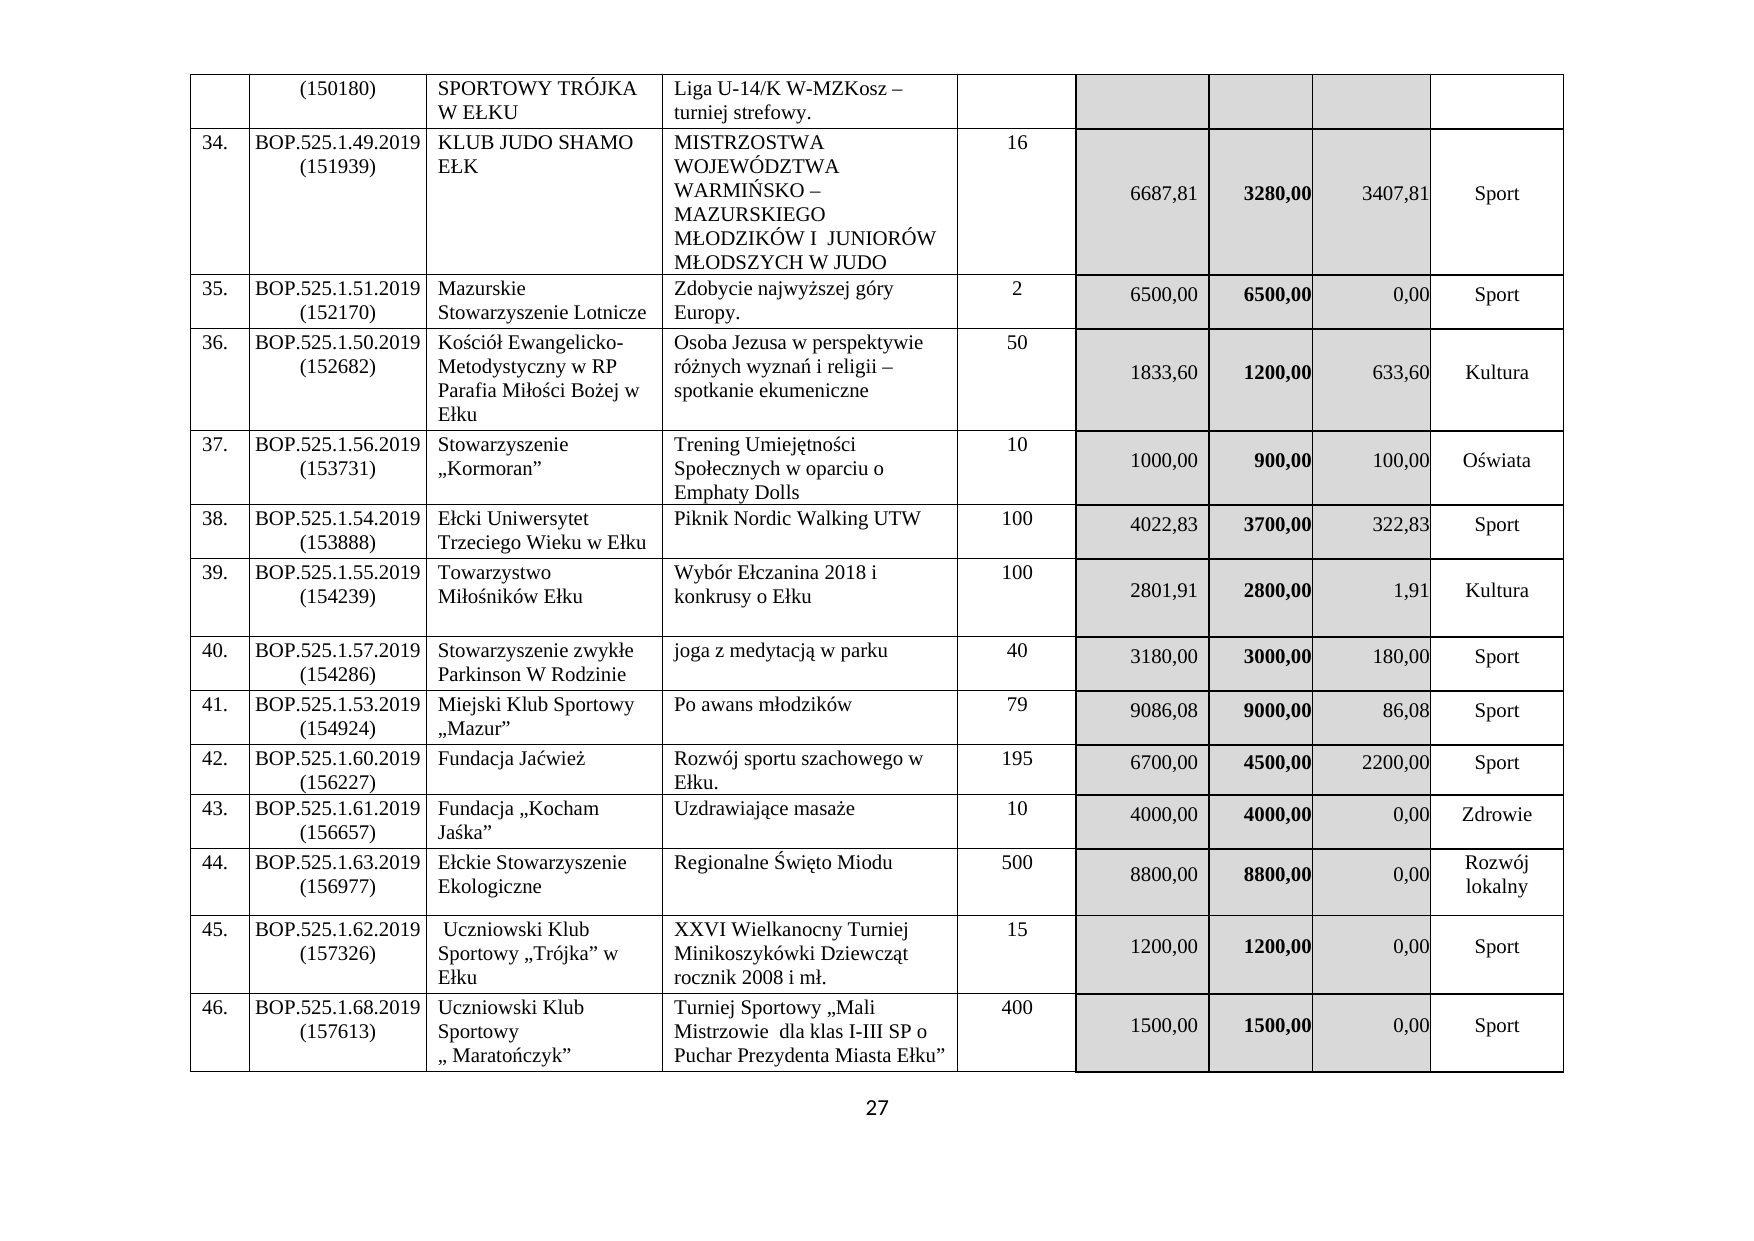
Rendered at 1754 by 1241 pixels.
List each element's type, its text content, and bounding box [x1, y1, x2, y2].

table_cell [1313, 75, 1430, 128]
table_cell 900,00 [1210, 432, 1312, 504]
table_cell 2800,00 [1210, 560, 1312, 636]
table_cell 10 [958, 431, 1075, 504]
table_cell BOP.525.1.55.2019 (154239) [250, 559, 426, 636]
table_cell SPORTOWY TRÓJKA W EŁKU [427, 75, 662, 128]
table_cell BOP.525.1.49.2019 (151939) [250, 129, 426, 274]
table_cell 0,00 [1313, 916, 1430, 993]
table_cell [1210, 75, 1312, 128]
table_cell 0,00 [1313, 850, 1430, 915]
table_cell Ełckie Stowarzyszenie Ekologiczne [427, 849, 662, 915]
table_cell 1200,00 [1077, 916, 1208, 993]
table_cell XXVI Wielkanocny Turniej Minikoszykówki Dziewcząt rocznik 2008 i mł. [663, 916, 957, 993]
table_cell Sport [1431, 130, 1563, 274]
table_cell Zdobycie najwyższej góry Europy. [663, 275, 957, 328]
table_cell [191, 559, 249, 636]
table_cell 15 [958, 916, 1075, 993]
table_cell [191, 795, 249, 848]
table_cell 8800,00 [1210, 850, 1312, 915]
table_cell Sport [1431, 746, 1563, 794]
table_cell 6700,00 [1077, 746, 1208, 794]
table_cell Sport [1431, 916, 1563, 993]
table_cell [191, 637, 249, 690]
table_cell BOP.525.1.50.2019 (152682) [250, 329, 426, 430]
table_cell 6500,00 [1210, 276, 1312, 328]
table_cell [191, 916, 249, 993]
table_cell 40 [958, 637, 1075, 690]
table_cell BOP.525.1.53.2019 (154924) [250, 691, 426, 744]
table_cell 9086,08 [1077, 692, 1208, 744]
table_cell 4000,00 [1077, 796, 1208, 848]
table_cell 2200,00 [1313, 746, 1430, 794]
table_cell 400 [958, 994, 1075, 1071]
table_cell 10 [958, 795, 1075, 848]
table_cell 2801,91 [1077, 560, 1208, 636]
table_cell BOP.525.1.54.2019 (153888) [250, 505, 426, 558]
table_cell 3700,00 [1210, 506, 1312, 558]
table_cell 322,83 [1313, 506, 1430, 558]
table_cell 8800,00 [1077, 850, 1208, 915]
table_cell joga z medytacją w parku [663, 637, 957, 690]
table_cell Rozwój lokalny [1431, 850, 1563, 915]
table_cell [191, 691, 249, 744]
table_cell 4500,00 [1210, 746, 1312, 794]
table_cell 195 [958, 745, 1075, 794]
table_cell 1833,60 [1077, 330, 1208, 430]
table_cell BOP.525.1.61.2019 (156657) [250, 795, 426, 848]
table_cell 4022,83 [1077, 506, 1208, 558]
table_cell Turniej Sportowy „Mali Mistrzowie dla klas I-III SP o Puchar Prezydenta Miasta Ełku” [663, 994, 957, 1071]
table_cell Fundacja Jaćwież [427, 745, 662, 794]
table_cell Stowarzyszenie „Kormoran” [427, 431, 662, 504]
table_cell BOP.525.1.63.2019 (156977) [250, 849, 426, 915]
table_cell Towarzystwo Miłośników Ełku [427, 559, 662, 636]
table_cell BOP.525.1.56.2019 (153731) [250, 431, 426, 504]
table_cell Liga U-14/K W-MZKosz – turniej strefowy. [663, 75, 957, 128]
table_cell 3000,00 [1210, 638, 1312, 690]
table_cell 100 [958, 559, 1075, 636]
table_cell [191, 849, 249, 915]
table_cell 3180,00 [1077, 638, 1208, 690]
table_cell BOP.525.1.60.2019 (156227) [250, 745, 426, 794]
table_cell Kościół Ewangelicko-Metodystyczny w RP Parafia Miłości Bożej w Ełku [427, 329, 662, 430]
table_cell 0,00 [1313, 995, 1430, 1071]
table_cell Trening Umiejętności Społecznych w oparciu o Emphaty Dolls [663, 431, 957, 504]
table_cell [191, 275, 249, 328]
table_cell (150180) [250, 75, 426, 128]
table_cell Sport [1431, 995, 1563, 1071]
table_cell Po awans młodzików [663, 691, 957, 744]
table_cell 6687,81 [1077, 130, 1208, 274]
table_cell [1431, 75, 1563, 128]
table_cell 100,00 [1313, 432, 1430, 504]
table_cell Ełcki Uniwersytet Trzeciego Wieku w Ełku [427, 505, 662, 558]
table_cell BOP.525.1.68.2019 (157613) [250, 994, 426, 1071]
table_cell [191, 505, 249, 558]
table_cell Sport [1431, 638, 1563, 690]
table_cell 6500,00 [1077, 276, 1208, 328]
table_cell Piknik Nordic Walking UTW [663, 505, 957, 558]
table_cell Oświata [1431, 432, 1563, 504]
table_cell [191, 745, 249, 794]
table_cell Uczniowski Klub Sportowy „ Maratończyk” [427, 994, 662, 1071]
table_cell Sport [1431, 692, 1563, 744]
table_cell 0,00 [1313, 276, 1430, 328]
table_cell 9000,00 [1210, 692, 1312, 744]
table_cell [1077, 75, 1208, 128]
table_cell 1200,00 [1210, 916, 1312, 993]
table_cell 79 [958, 691, 1075, 744]
table_cell 1500,00 [1077, 995, 1208, 1071]
table_cell KLUB JUDO SHAMO EŁK [427, 129, 662, 274]
table_cell Kultura [1431, 330, 1563, 430]
table_cell 3407,81 [1313, 130, 1430, 274]
table_cell 1000,00 [1077, 432, 1208, 504]
table_cell Stowarzyszenie zwykłe Parkinson W Rodzinie [427, 637, 662, 690]
table_cell Osoba Jezusa w perspektywie różnych wyznań i religii – spotkanie ekumeniczne [663, 329, 957, 430]
table_cell Sport [1431, 506, 1563, 558]
table_cell 2 [958, 275, 1075, 328]
table_cell [191, 994, 249, 1071]
table_cell MISTRZOSTWA WOJEWÓDZTWA WARMIŃSKO – MAZURSKIEGO MŁODZIKÓW I JUNIORÓW MŁODSZYCH W JUDO [663, 129, 957, 274]
table_cell [958, 75, 1075, 128]
table_cell [191, 129, 249, 274]
table_cell Rozwój sportu szachowego w Ełku. [663, 745, 957, 794]
table_cell 1500,00 [1210, 995, 1312, 1071]
table_cell 100 [958, 505, 1075, 558]
table_cell BOP.525.1.51.2019 (152170) [250, 275, 426, 328]
table_cell 500 [958, 849, 1075, 915]
table_cell Sport [1431, 276, 1563, 328]
table_cell BOP.525.1.57.2019 (154286) [250, 637, 426, 690]
table_cell 50 [958, 329, 1075, 430]
table_cell [191, 75, 249, 128]
table_cell 180,00 [1313, 638, 1430, 690]
table_cell 1,91 [1313, 560, 1430, 636]
table_cell Mazurskie Stowarzyszenie Lotnicze [427, 275, 662, 328]
table_cell 633,60 [1313, 330, 1430, 430]
table_cell Regionalne Święto Miodu [663, 849, 957, 915]
table_cell Kultura [1431, 560, 1563, 636]
table_cell Uzdrawiające masaże [663, 795, 957, 848]
table_cell BOP.525.1.62.2019 (157326) [250, 916, 426, 993]
table_cell 1200,00 [1210, 330, 1312, 430]
table_cell [191, 431, 249, 504]
table_cell Miejski Klub Sportowy „Mazur” [427, 691, 662, 744]
table_cell Fundacja „Kocham Jaśka” [427, 795, 662, 848]
table_cell 16 [958, 129, 1075, 274]
table_cell Zdrowie [1431, 796, 1563, 848]
table_cell 3280,00 [1210, 130, 1312, 274]
table_cell Wybór Ełczanina 2018 i konkrusy o Ełku [663, 559, 957, 636]
table_cell Uczniowski Klub Sportowy „Trójka” w Ełku [427, 916, 662, 993]
table_cell 4000,00 [1210, 796, 1312, 848]
table_cell 0,00 [1313, 796, 1430, 848]
table_cell [191, 329, 249, 430]
table_cell 86,08 [1313, 692, 1430, 744]
